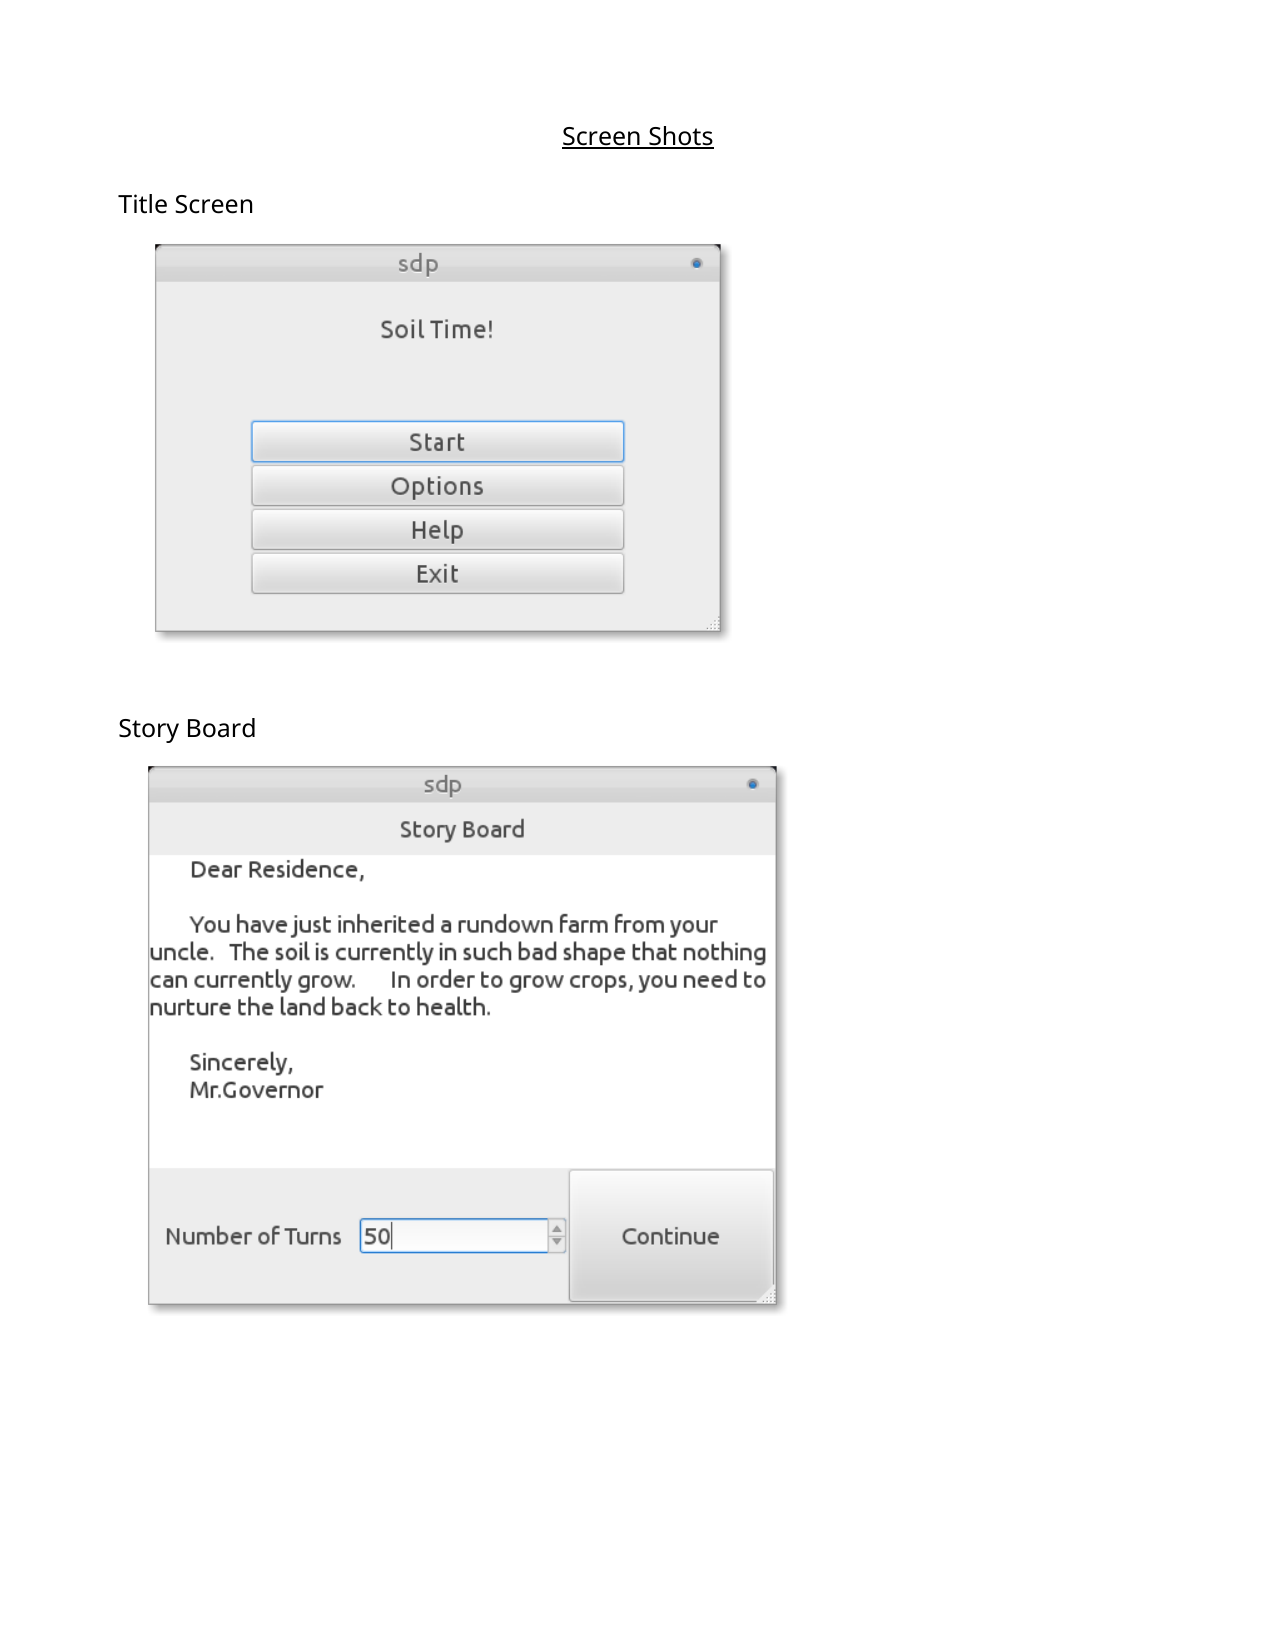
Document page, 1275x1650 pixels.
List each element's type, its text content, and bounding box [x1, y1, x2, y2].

text Story Board [118, 710, 1157, 744]
text Screen Shots [118, 118, 1157, 152]
text Title Screen [118, 186, 1157, 220]
picture [142, 761, 788, 1316]
picture [149, 238, 732, 643]
